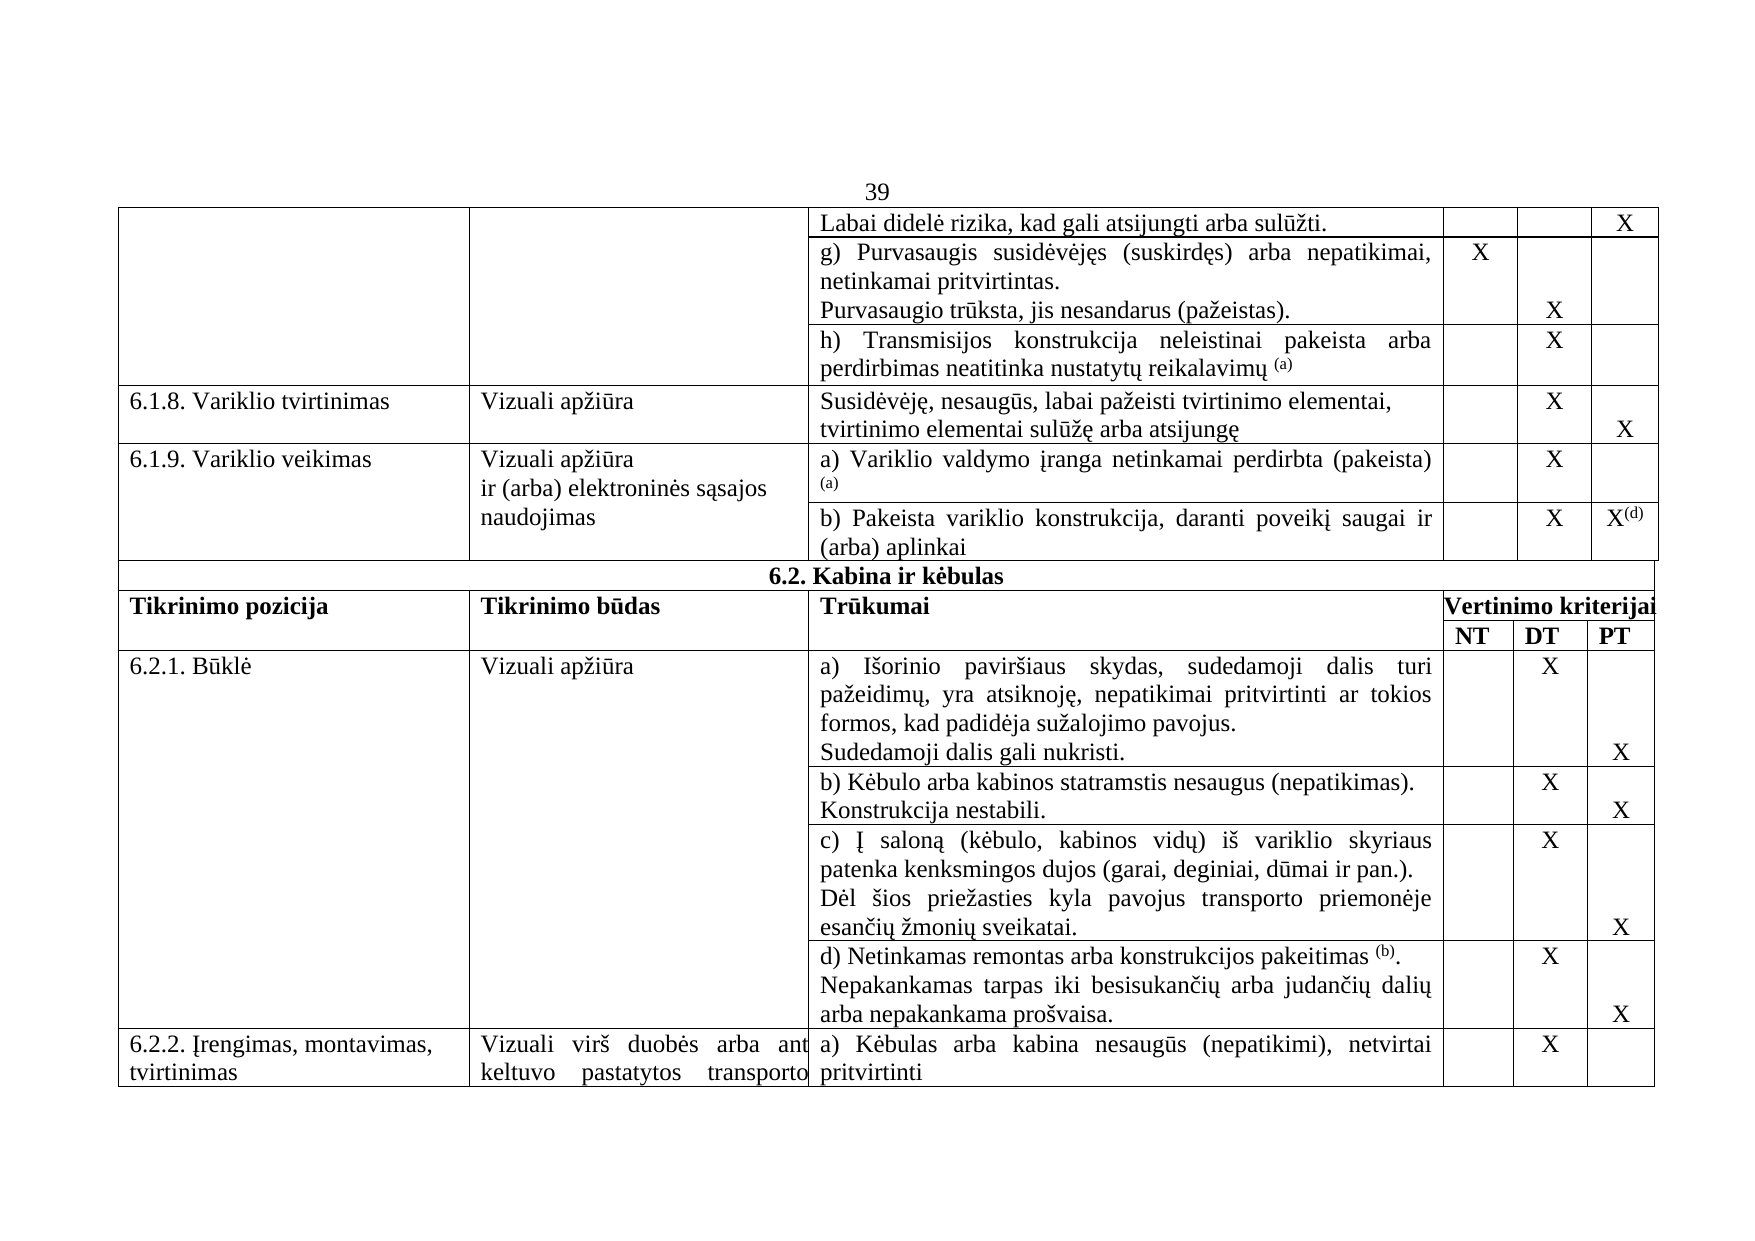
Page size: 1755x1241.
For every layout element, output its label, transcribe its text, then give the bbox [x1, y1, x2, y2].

table_cell c) Į saloną (kėbulo, kabinos vidų) iš variklio skyriaus patenka kenksmingos dujos (garai, deginiai, dūmai ir pan.). Dėl šios priežasties kyla pavojus transporto priemonėje esančių žmonių sveikatai. [809, 825, 1443, 940]
table_cell X [1514, 1029, 1587, 1086]
table_cell PT [1588, 621, 1654, 650]
table_cell [1444, 941, 1513, 1028]
table_cell a) Kėbulas arba kabina nesaugūs (nepatikimi), netvirtai pritvirtinti [809, 1029, 1443, 1086]
table_cell b) Kėbulo arba kabinos statramstis nesaugus (nepatikimas). Konstrukcija nestabili. [809, 767, 1443, 824]
table_cell X [1592, 208, 1658, 236]
table_cell [1444, 825, 1513, 940]
table_cell [1444, 1029, 1513, 1086]
table_cell Susidėvėję, nesaugūs, labai pažeisti tvirtinimo elementai, tvirtinimo elementai sulūžę arba atsijungę [809, 386, 1443, 443]
table_cell d) Netinkamas remontas arba konstrukcijos pakeitimas (b). Nepakankamas tarpas iki besisukančių arba judančių dalių arba nepakankama prošvaisa. [809, 941, 1443, 1028]
table_cell X [1588, 941, 1654, 1028]
table_cell X [1514, 651, 1587, 766]
table_cell X [1588, 825, 1654, 940]
table_cell [1444, 767, 1513, 824]
table_cell Labai didelė rizika, kad gali atsijungti arba sulūžti. [809, 208, 1443, 236]
table_cell [1444, 386, 1517, 443]
table_cell Tikrinimo būdas [470, 591, 808, 650]
table_cell Vizuali apžiūra ir (arba) elektroninės sąsajos naudojimas [470, 444, 808, 560]
table_cell DT [1514, 621, 1587, 650]
table_cell X [1588, 651, 1654, 766]
table_cell Tikrinimo pozicija [119, 591, 469, 650]
table_cell X [1518, 325, 1591, 385]
table_cell [1518, 208, 1591, 236]
table_cell NT [1444, 621, 1513, 650]
table_cell X [1588, 767, 1654, 824]
table_cell b) Pakeista variklio konstrukcija, daranti poveikį saugai ir (arba) aplinkai [809, 503, 1443, 560]
table_cell [1592, 325, 1658, 385]
table_cell Vizuali apžiūra [470, 651, 808, 1028]
table_cell [1592, 238, 1658, 324]
table_cell [1444, 444, 1517, 502]
table_cell [1444, 503, 1517, 560]
table_cell 6.1.8. Variklio tvirtinimas [119, 386, 469, 443]
table_cell h) Transmisijos konstrukcija neleistinai pakeista arba perdirbimas neatitinka nustatytų reikalavimų (a) [809, 325, 1443, 385]
table_cell [1444, 325, 1517, 385]
table_cell X [1592, 386, 1658, 443]
table_cell Vizuali apžiūra [470, 386, 808, 443]
table_cell [1444, 651, 1513, 766]
table_cell [1592, 444, 1658, 502]
table_cell 6.2. Kabina ir kėbulas [119, 561, 1654, 590]
table_cell 6.2.1. Būklė [119, 651, 469, 1028]
table_cell Vizuali virš duobės arba ant keltuvo pastatytos transporto [470, 1029, 808, 1086]
table_cell X [1518, 238, 1591, 324]
table_cell Vertinimo kriterijai [1444, 591, 1654, 620]
table_cell X [1514, 825, 1587, 940]
table_cell 6.1.9. Variklio veikimas [119, 444, 469, 560]
table_cell Trūkumai [809, 591, 1443, 650]
table_cell 6.2.2. Įrengimas, montavimas, tvirtinimas [119, 1029, 469, 1086]
table_cell X [1444, 238, 1517, 324]
table_cell X [1518, 444, 1591, 502]
table_cell a) Išorinio paviršiaus skydas, sudedamoji dalis turi pažeidimų, yra atsiknoję, nepatikimai pritvirtinti ar tokios formos, kad padidėja sužalojimo pavojus. Sudedamoji dalis gali nukristi. [809, 651, 1443, 766]
table_cell a) Variklio valdymo įranga netinkamai perdirbta (pakeista) (a) [809, 444, 1443, 502]
table_cell X [1514, 941, 1587, 1028]
table_cell [119, 208, 469, 385]
table_cell [1588, 1029, 1654, 1086]
table_cell X(d) [1592, 503, 1658, 560]
table_cell X [1514, 767, 1587, 824]
table_cell [1444, 208, 1517, 236]
table_cell X [1518, 503, 1591, 560]
table_cell g) Purvasaugis susidėvėjęs (suskirdęs) arba nepatikimai, netinkamai pritvirtintas. Purvasaugio trūksta, jis nesandarus (pažeistas). [809, 238, 1443, 324]
table_cell X [1518, 386, 1591, 443]
table_cell [470, 208, 808, 385]
